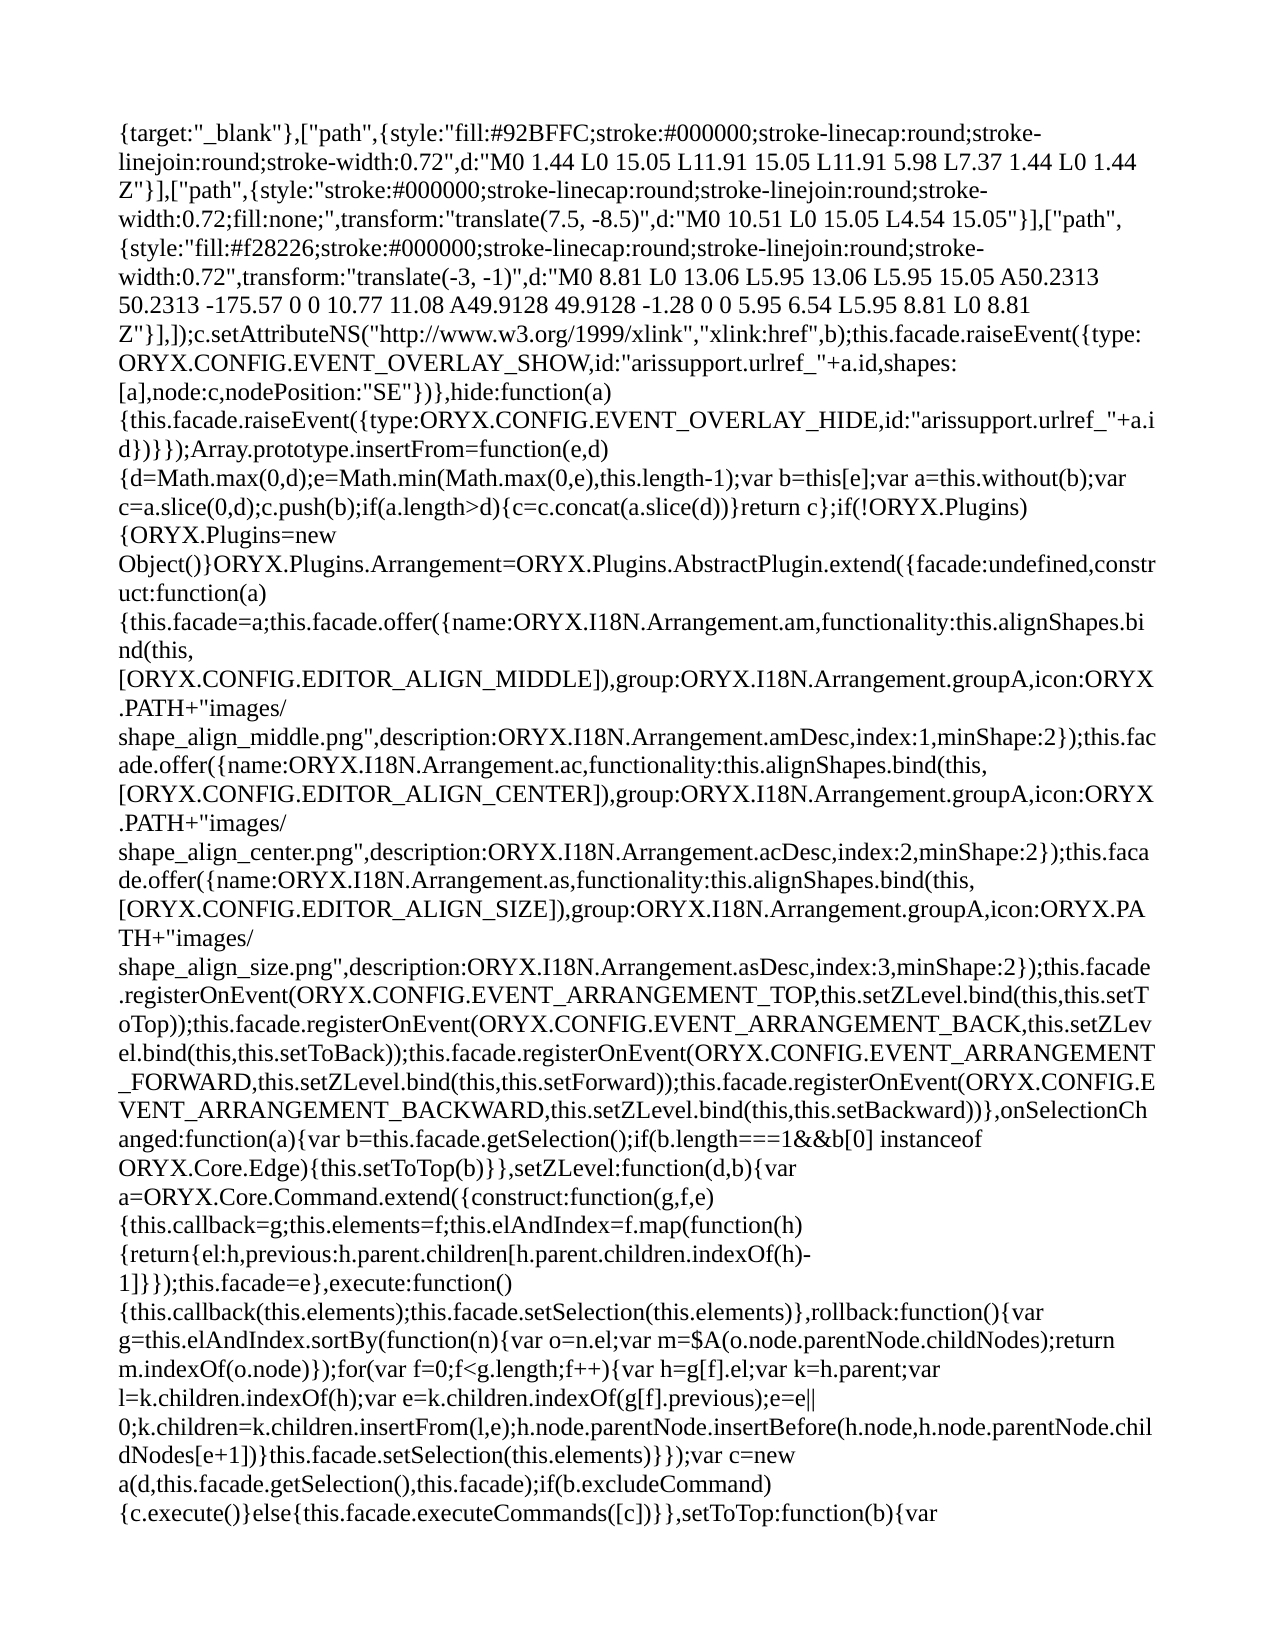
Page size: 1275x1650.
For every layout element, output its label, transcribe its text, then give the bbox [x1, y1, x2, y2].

text {target:"_blank"},["path",{style:"fill:#92BFFC;stroke:#000000;stroke-linecap:round;stroke-linejoin:round;stroke-width:0.72",d:"M0 1.44 L0 15.05 L11.91 15.05 L11.91 5.98 L7.37 1.44 L0 1.44 Z"}],["path",{style:"stroke:#000000;stroke-linecap:round;stroke-linejoin:round;stroke-width:0.72;fill:none;",transform:"translate(7.5, -8.5)",d:"M0 10.51 L0 15.05 L4.54 15.05"}],["path",{style:"fill:#f28226;stroke:#000000;stroke-linecap:round;stroke-linejoin:round;stroke-width:0.72",transform:"translate(-3, -1)",d:"M0 8.81 L0 13.06 L5.95 13.06 L5.95 15.05 A50.2313 50.2313 -175.57 0 0 10.77 11.08 A49.9128 49.9128 -1.28 0 0 5.95 6.54 L5.95 8.81 L0 8.81 Z"}],]);c.setAttributeNS("http://www.w3.org/1999/xlink","xlink:href",b);this.facade.raiseEvent({type:ORYX.CONFIG.EVENT_OVERLAY_SHOW,id:"arissupport.urlref_"+a.id,shapes:[a],node:c,nodePosition:"SE"})},hide:function(a){this.facade.raiseEvent({type:ORYX.CONFIG.EVENT_OVERLAY_HIDE,id:"arissupport.urlref_"+a.id})}});Array.prototype.insertFrom=function(e,d){d=Math.max(0,d);e=Math.min(Math.max(0,e),this.length-1);var b=this[e];var a=this.without(b);var c=a.slice(0,d);c.push(b);if(a.length>d){c=c.concat(a.slice(d))}return c};if(!ORYX.Plugins){ORYX.Plugins=new Object()}ORYX.Plugins.Arrangement=ORYX.Plugins.AbstractPlugin.extend({facade:undefined,construct:function(a){this.facade=a;this.facade.offer({name:ORYX.I18N.Arrangement.am,functionality:this.alignShapes.bind(this,[ORYX.CONFIG.EDITOR_ALIGN_MIDDLE]),group:ORYX.I18N.Arrangement.groupA,icon:ORYX.PATH+"images/shape_align_middle.png",description:ORYX.I18N.Arrangement.amDesc,index:1,minShape:2});this.facade.offer({name:ORYX.I18N.Arrangement.ac,functionality:this.alignShapes.bind(this,[ORYX.CONFIG.EDITOR_ALIGN_CENTER]),group:ORYX.I18N.Arrangement.groupA,icon:ORYX.PATH+"images/shape_align_center.png",description:ORYX.I18N.Arrangement.acDesc,index:2,minShape:2});this.facade.offer({name:ORYX.I18N.Arrangement.as,functionality:this.alignShapes.bind(this,[ORYX.CONFIG.EDITOR_ALIGN_SIZE]),group:ORYX.I18N.Arrangement.groupA,icon:ORYX.PATH+"images/shape_align_size.png",description:ORYX.I18N.Arrangement.asDesc,index:3,minShape:2});this.facade.registerOnEvent(ORYX.CONFIG.EVENT_ARRANGEMENT_TOP,this.setZLevel.bind(this,this.setToTop));this.facade.registerOnEvent(ORYX.CONFIG.EVENT_ARRANGEMENT_BACK,this.setZLevel.bind(this,this.setToBack));this.facade.registerOnEvent(ORYX.CONFIG.EVENT_ARRANGEMENT_FORWARD,this.setZLevel.bind(this,this.setForward));this.facade.registerOnEvent(ORYX.CONFIG.EVENT_ARRANGEMENT_BACKWARD,this.setZLevel.bind(this,this.setBackward))},onSelectionChanged:function(a){var b=this.facade.getSelection();if(b.length===1&&b[0] instanceof ORYX.Core.Edge){this.setToTop(b)}},setZLevel:function(d,b){var a=ORYX.Core.Command.extend({construct:function(g,f,e){this.callback=g;this.elements=f;this.elAndIndex=f.map(function(h){return{el:h,previous:h.parent.children[h.parent.children.indexOf(h)-1]}});this.facade=e},execute:function(){this.callback(this.elements);this.facade.setSelection(this.elements)},rollback:function(){var g=this.elAndIndex.sortBy(function(n){var o=n.el;var m=$A(o.node.parentNode.childNodes);return m.indexOf(o.node)});for(var f=0;f<g.length;f++){var h=g[f].el;var k=h.parent;var l=k.children.indexOf(h);var e=k.children.indexOf(g[f].previous);e=e||0;k.children=k.children.insertFrom(l,e);h.node.parentNode.insertBefore(h.node,h.node.parentNode.childNodes[e+1])}this.facade.setSelection(this.elements)}});var c=new a(d,this.facade.getSelection(),this.facade);if(b.excludeCommand){c.execute()}else{this.facade.executeCommands([c])}},setToTop:function(b){var [118, 118, 1157, 1527]
